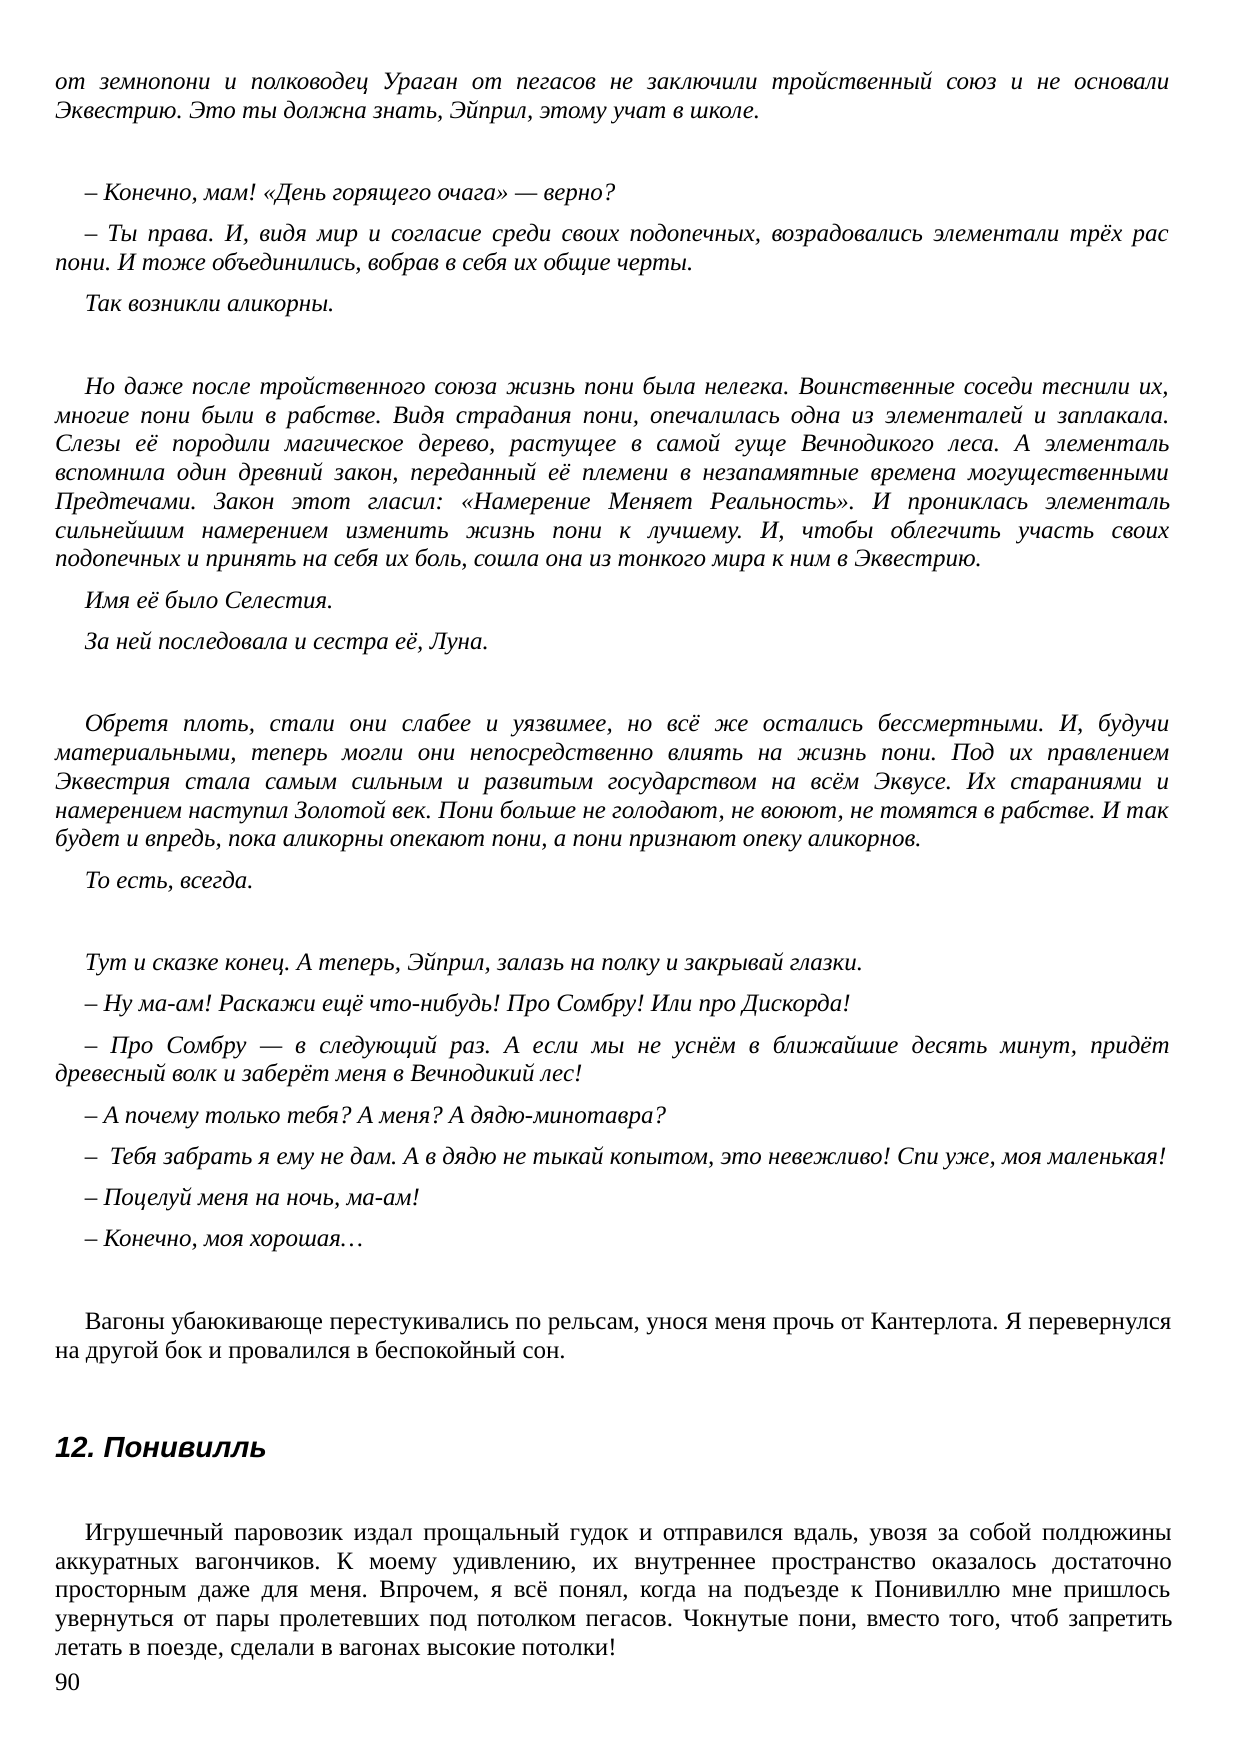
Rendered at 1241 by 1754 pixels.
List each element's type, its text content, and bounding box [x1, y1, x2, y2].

text – Конечно, моя хорошая… [55, 1223, 1173, 1252]
text Тут и сказке конец. А теперь, Эйприл, залазь на полку и закрывай глазки. [55, 947, 1173, 976]
text Так возникли аликорны. [55, 288, 1173, 317]
text Но даже после тройственного союза жизнь пони была нелегка. Воинственные соседи теснили их, многие пони были в рабстве. Видя страдания пони, опечалилась одна из элементалей и заплакала. Слезы её породили магическое дерево, растущее в самой гуще Вечнодикого леса. А элементаль вспомнила один древний закон, переданный её племени в незапамятные времена могущественными Предтечами. Закон этот гласил: «Намерение Меняет Реальность». И прониклась элементаль сильнейшим намерением изменить жизнь пони к лучшему. И, чтобы облегчить участь своих подопечных и принять на себя их боль, сошла она из тонкого мира к ним в Эквестрию. [55, 371, 1173, 572]
text – Про Сомбру — в следующий раз. А если мы не уснём в ближайшие десять минут, придёт древесный волк и заберёт меня в Вечнодикий лес! [55, 1030, 1173, 1087]
text – Ты права. И, видя мир и согласие среди своих подопечных, возрадовались элементали трёх рас пони. И тоже объединились, вобрав в себя их общие черты. [55, 218, 1173, 276]
text Обретя плоть, стали они слабее и уязвимее, но всё же остались бессмертными. И, будучи материальными, теперь могли они непосредственно влиять на жизнь пони. Под их правлением Эквестрия стала самым сильным и развитым государством на всём Эквусе. Их стараниями и намерением наступил Золотой век. Пони больше не голодают, не воюют, не томятся в рабстве. И так будет и впредь, пока аликорны опекают пони, а пони признают опеку аликорнов. [55, 708, 1173, 852]
text – Тебя забрать я ему не дам. А в дядю не тыкай копытом, это невежливо! Спи уже, моя маленькая! [55, 1141, 1173, 1170]
subtitle 12. Понивилль [55, 1430, 1173, 1463]
text – А почему только тебя? А меня? А дядю-минотавра? [55, 1100, 1173, 1128]
text – Конечно, мам! «День горящего очага» — верно? [55, 177, 1173, 206]
text То есть, всегда. [55, 865, 1173, 893]
text от земнопони и полководец Ураган от пегасов не заключили тройственный союз и не основали Эквестрию. Это ты должна знать, Эйприл, этому учат в школе. [55, 66, 1173, 123]
text За ней последовала и сестра её, Луна. [55, 626, 1173, 655]
text Имя её было Селестия. [55, 585, 1173, 613]
text Игрушечный паровозик издал прощальный гудок и отправился вдаль, увозя за собой полдюжины аккуратных вагончиков. К моему удивлению, их внутреннее пространство оказалось достаточно просторным даже для меня. Впрочем, я всё понял, когда на подъезде к Понивиллю мне пришлось увернуться от пары пролетевших под потолком пегасов. Чокнутые пони, вместо того, чтоб запретить летать в поезде, сделали в вагонах высокие потолки! [55, 1517, 1173, 1661]
text – Ну ма-ам! Раскажи ещё что-нибудь! Про Сомбру! Или про Дискорда! [55, 988, 1173, 1017]
text Вагоны убаюкивающе перестукивались по рельсам, унося меня прочь от Кантерлота. Я перевернулся на другой бок и провалился в беспокойный сон. [55, 1306, 1173, 1363]
text – Поцелуй меня на ночь, ма-ам! [55, 1182, 1173, 1211]
